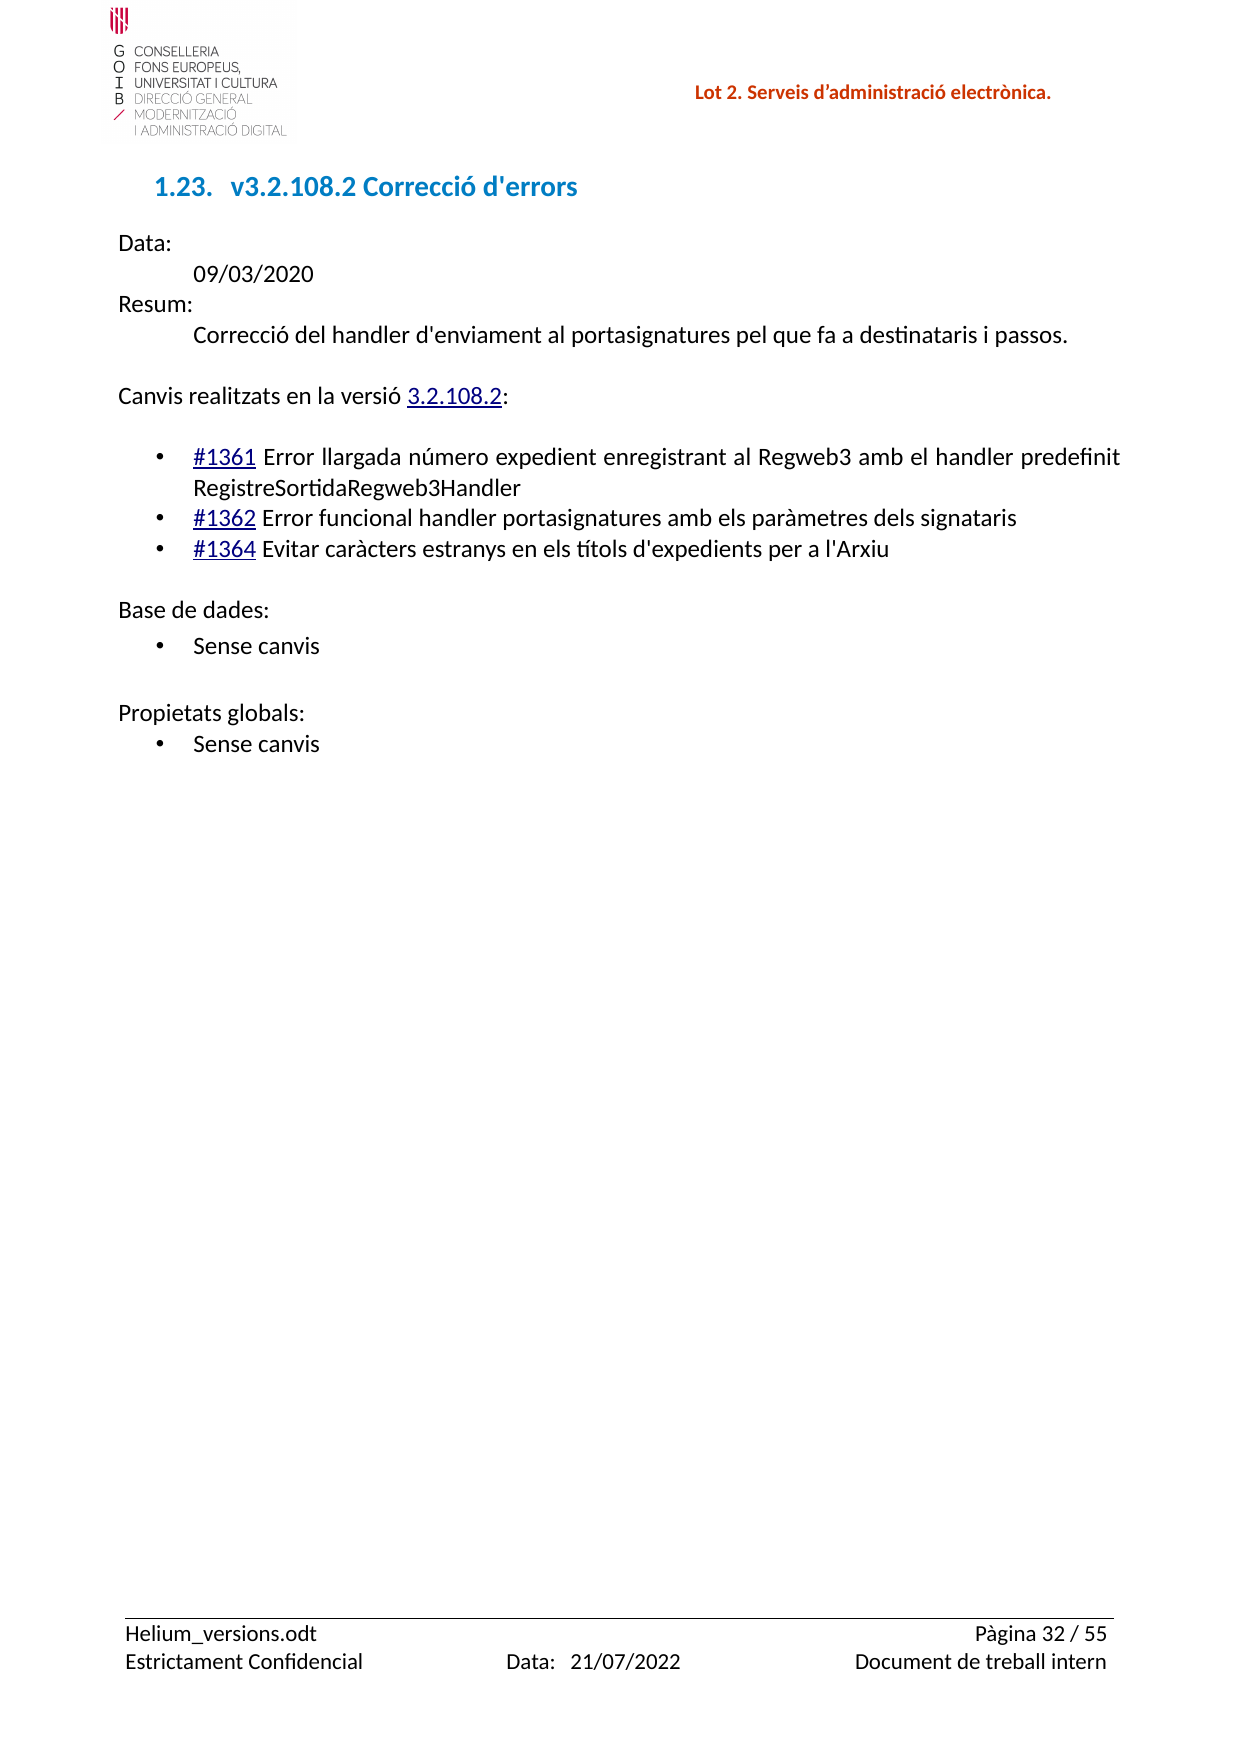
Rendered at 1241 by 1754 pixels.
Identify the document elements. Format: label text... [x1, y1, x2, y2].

list #1361 Error llargada número expedient enregistrant al Regweb3 amb el handler predefinit RegistreSortidaRegweb3Handler [156, 441, 1122, 502]
list Sense canvis [156, 728, 1122, 758]
list #1364 Evitar caràcters estranys en els títols d'expedients per a l'Arxiu [156, 533, 1122, 563]
text Resum: [118, 289, 1122, 319]
picture [100, 0, 297, 144]
text Data: [118, 228, 1122, 258]
text Base de dades: [118, 594, 1122, 624]
list Sense canvis [156, 630, 1122, 661]
text Canvis realitzats en la versió 3.2.108.2: [118, 380, 1122, 411]
text Correcció del handler d'enviament al portasignatures pel que fa a destinataris i passos. [118, 319, 1122, 350]
text Propietats globals: [118, 697, 1122, 728]
subtitle v3.2.108.2 Correcció d'errors [153, 168, 1122, 204]
list #1362 Error funcional handler portasignatures amb els paràmetres dels signataris [156, 502, 1122, 533]
text 09/03/2020 [118, 258, 1122, 289]
